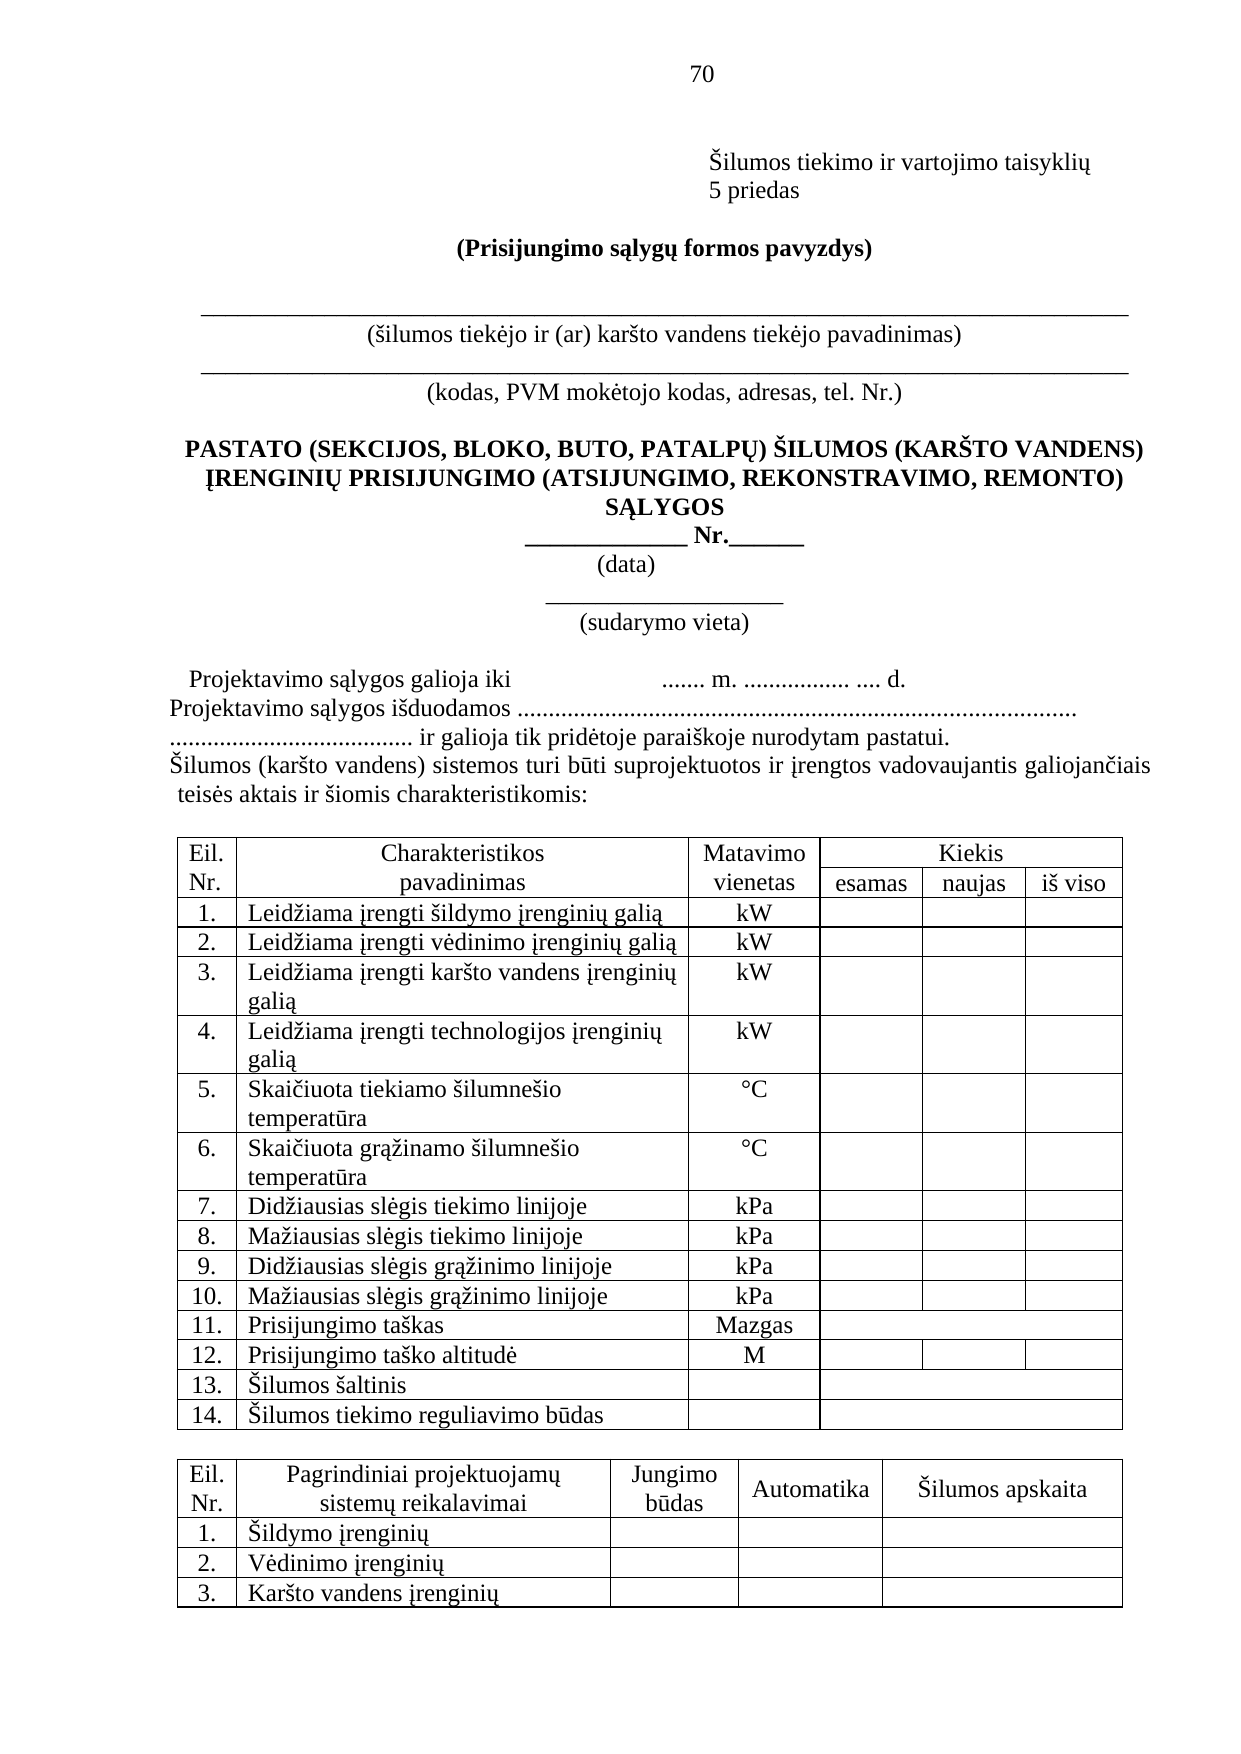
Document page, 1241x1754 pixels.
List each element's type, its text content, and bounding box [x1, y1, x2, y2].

table_cell [821, 1251, 922, 1280]
table_cell [821, 1016, 922, 1073]
table_cell [923, 1251, 1025, 1280]
text ___________________ [177, 578, 1152, 607]
table_cell 14. [178, 1400, 236, 1429]
table_cell [611, 1548, 738, 1577]
table_cell Skaičiuota grąžinamo šilumnešio temperatūra [237, 1133, 688, 1190]
text (Prisijungimo sąlygų formos pavyzdys) [177, 233, 1152, 262]
table_cell 2. [178, 928, 236, 956]
table_cell [1026, 1340, 1122, 1369]
table_header Šilumos apskaita [883, 1460, 1122, 1517]
table_cell Leidžiama įrengti karšto vandens įrenginių galią [237, 957, 688, 1015]
text (sudarymo vieta) [177, 607, 1152, 636]
table_cell [883, 1548, 1122, 1577]
table_cell Leidžiama įrengti šildymo įrenginių galią [237, 898, 688, 926]
table_header Projektavimo sąlygos galioja iki [177, 664, 650, 693]
text ....................................... ir galioja tik pridėtoje paraiškoje nurodytam pastatui. [169, 722, 1152, 751]
table_cell [739, 1548, 882, 1577]
table_cell kPa [689, 1251, 819, 1280]
table_cell Prisijungimo taško altitudė [237, 1340, 688, 1369]
table_cell kW [689, 957, 819, 1015]
text Šilumos tiekimo ir vartojimo taisyklių [177, 147, 1152, 176]
text 5 priedas [177, 176, 1152, 204]
table_cell [821, 957, 922, 1015]
table_header Matavimo vienetas [689, 838, 819, 897]
table_cell Leidžiama įrengti technologijos įrenginių galią [237, 1016, 688, 1073]
table_cell [923, 1191, 1025, 1220]
table_cell [821, 1281, 922, 1309]
table_cell [1026, 1281, 1122, 1309]
table_cell Leidžiama įrengti vėdinimo įrenginių galią [237, 928, 688, 956]
table_cell [883, 1518, 1122, 1547]
table_cell 1. [178, 1518, 236, 1547]
table_cell [739, 1518, 882, 1547]
table_cell 4. [178, 1016, 236, 1073]
table_cell [1026, 1074, 1122, 1132]
table_cell 11. [178, 1311, 236, 1339]
table_header Eil. Nr. [178, 1460, 236, 1517]
table_cell [883, 1578, 1122, 1606]
table_cell Mažiausias slėgis tiekimo linijoje [237, 1221, 688, 1250]
table_cell kPa [689, 1281, 819, 1309]
text _____________ Nr.______ [177, 521, 1152, 549]
table_cell [923, 1281, 1025, 1309]
table_header Pagrindiniai projektuojamų sistemų reikalavimai [237, 1460, 610, 1517]
table_cell iš viso [1026, 868, 1122, 897]
table_cell [821, 898, 922, 926]
table_cell [821, 1221, 922, 1250]
text (data) [177, 549, 1152, 578]
table_cell [689, 1370, 819, 1399]
table_cell 3. [178, 1578, 236, 1606]
text Projektavimo sąlygos išduodamos [169, 693, 1152, 722]
table_header Jungimo būdas [611, 1460, 738, 1517]
table_cell [821, 1400, 1122, 1429]
table_cell [1026, 928, 1122, 956]
table_cell kW [689, 1016, 819, 1073]
table_cell [923, 1221, 1025, 1250]
table_cell °C [689, 1074, 819, 1132]
table_header Eil. Nr. [178, 838, 236, 897]
table_cell [923, 1074, 1025, 1132]
table_cell Skaičiuota tiekiamo šilumnešio temperatūra [237, 1074, 688, 1132]
text _ [177, 291, 1152, 319]
table_cell 13. [178, 1370, 236, 1399]
table_cell Vėdinimo įrenginių [237, 1548, 610, 1577]
table_header ....... m. ................. .... d. [650, 664, 1122, 693]
text Šilumos (karšto vandens) sistemos turi būti suprojektuotos ir įrengtos vadovaujantis galiojančiais teisės aktais ir šiomis charakteristikomis: [169, 751, 1152, 808]
table_cell 7. [178, 1191, 236, 1220]
table_cell Prisijungimo taškas [237, 1311, 688, 1339]
table_cell M [689, 1340, 819, 1369]
table_header Charakteristikos pavadinimas [237, 838, 688, 897]
table_cell Didžiausias slėgis grąžinimo linijoje [237, 1251, 688, 1280]
table_cell [923, 957, 1025, 1015]
table_cell kPa [689, 1191, 819, 1220]
table_cell Mazgas [689, 1311, 819, 1339]
table_cell [821, 1340, 922, 1369]
table_cell [1026, 898, 1122, 926]
table_cell 2. [178, 1548, 236, 1577]
table_cell kW [689, 898, 819, 926]
table_cell esamas [821, 868, 922, 897]
table_cell [923, 1133, 1025, 1190]
table_cell 8. [178, 1221, 236, 1250]
table_cell kPa [689, 1221, 819, 1250]
table_cell 10. [178, 1281, 236, 1309]
table_cell [821, 1191, 922, 1220]
table_cell [1026, 957, 1122, 1015]
table_header Automatika [739, 1460, 882, 1517]
table_cell [821, 1370, 1122, 1399]
table_cell [821, 1074, 922, 1132]
table_cell [739, 1578, 882, 1606]
table_cell kW [689, 928, 819, 956]
table_cell Karšto vandens įrenginių [237, 1578, 610, 1606]
text (šilumos tiekėjo ir (ar) karšto vandens tiekėjo pavadinimas) [177, 319, 1152, 348]
text PASTATO (SEKCIJOS, BLOKO, BUTO, PATALPŲ) ŠILUMOS (KARŠTO VANDENS) ĮRENGINIŲ PRISIJUNGIMO (ATSIJUNGIMO, REKONSTRAVIMO, REMONTO) SĄLYGOS [177, 434, 1152, 521]
table_cell [821, 1311, 1122, 1339]
table_cell 1. [178, 898, 236, 926]
table_cell Šildymo įrenginių [237, 1518, 610, 1547]
table_cell naujas [923, 868, 1025, 897]
table_cell [821, 928, 922, 956]
table_header Kiekis [821, 838, 1122, 867]
table_cell [1026, 1016, 1122, 1073]
table_cell 3. [178, 957, 236, 1015]
text (kodas, PVM mokėtojo kodas, adresas, tel. Nr.) [177, 377, 1152, 406]
table_cell 12. [178, 1340, 236, 1369]
table_cell 6. [178, 1133, 236, 1190]
table_cell °C [689, 1133, 819, 1190]
table_cell [1026, 1251, 1122, 1280]
table_cell [1026, 1221, 1122, 1250]
table_cell Mažiausias slėgis grąžinimo linijoje [237, 1281, 688, 1309]
text _ [177, 348, 1152, 377]
table_cell [1026, 1191, 1122, 1220]
table_cell [923, 928, 1025, 956]
table_cell [689, 1400, 819, 1429]
table_cell 9. [178, 1251, 236, 1280]
table_cell Šilumos tiekimo reguliavimo būdas [237, 1400, 688, 1429]
table_cell [923, 1016, 1025, 1073]
table_cell [923, 898, 1025, 926]
table_cell [821, 1133, 922, 1190]
table_cell Šilumos šaltinis [237, 1370, 688, 1399]
table_cell [611, 1578, 738, 1606]
table_cell 5. [178, 1074, 236, 1132]
table_cell [923, 1340, 1025, 1369]
table_cell Didžiausias slėgis tiekimo linijoje [237, 1191, 688, 1220]
table_cell [611, 1518, 738, 1547]
table_cell [1026, 1133, 1122, 1190]
